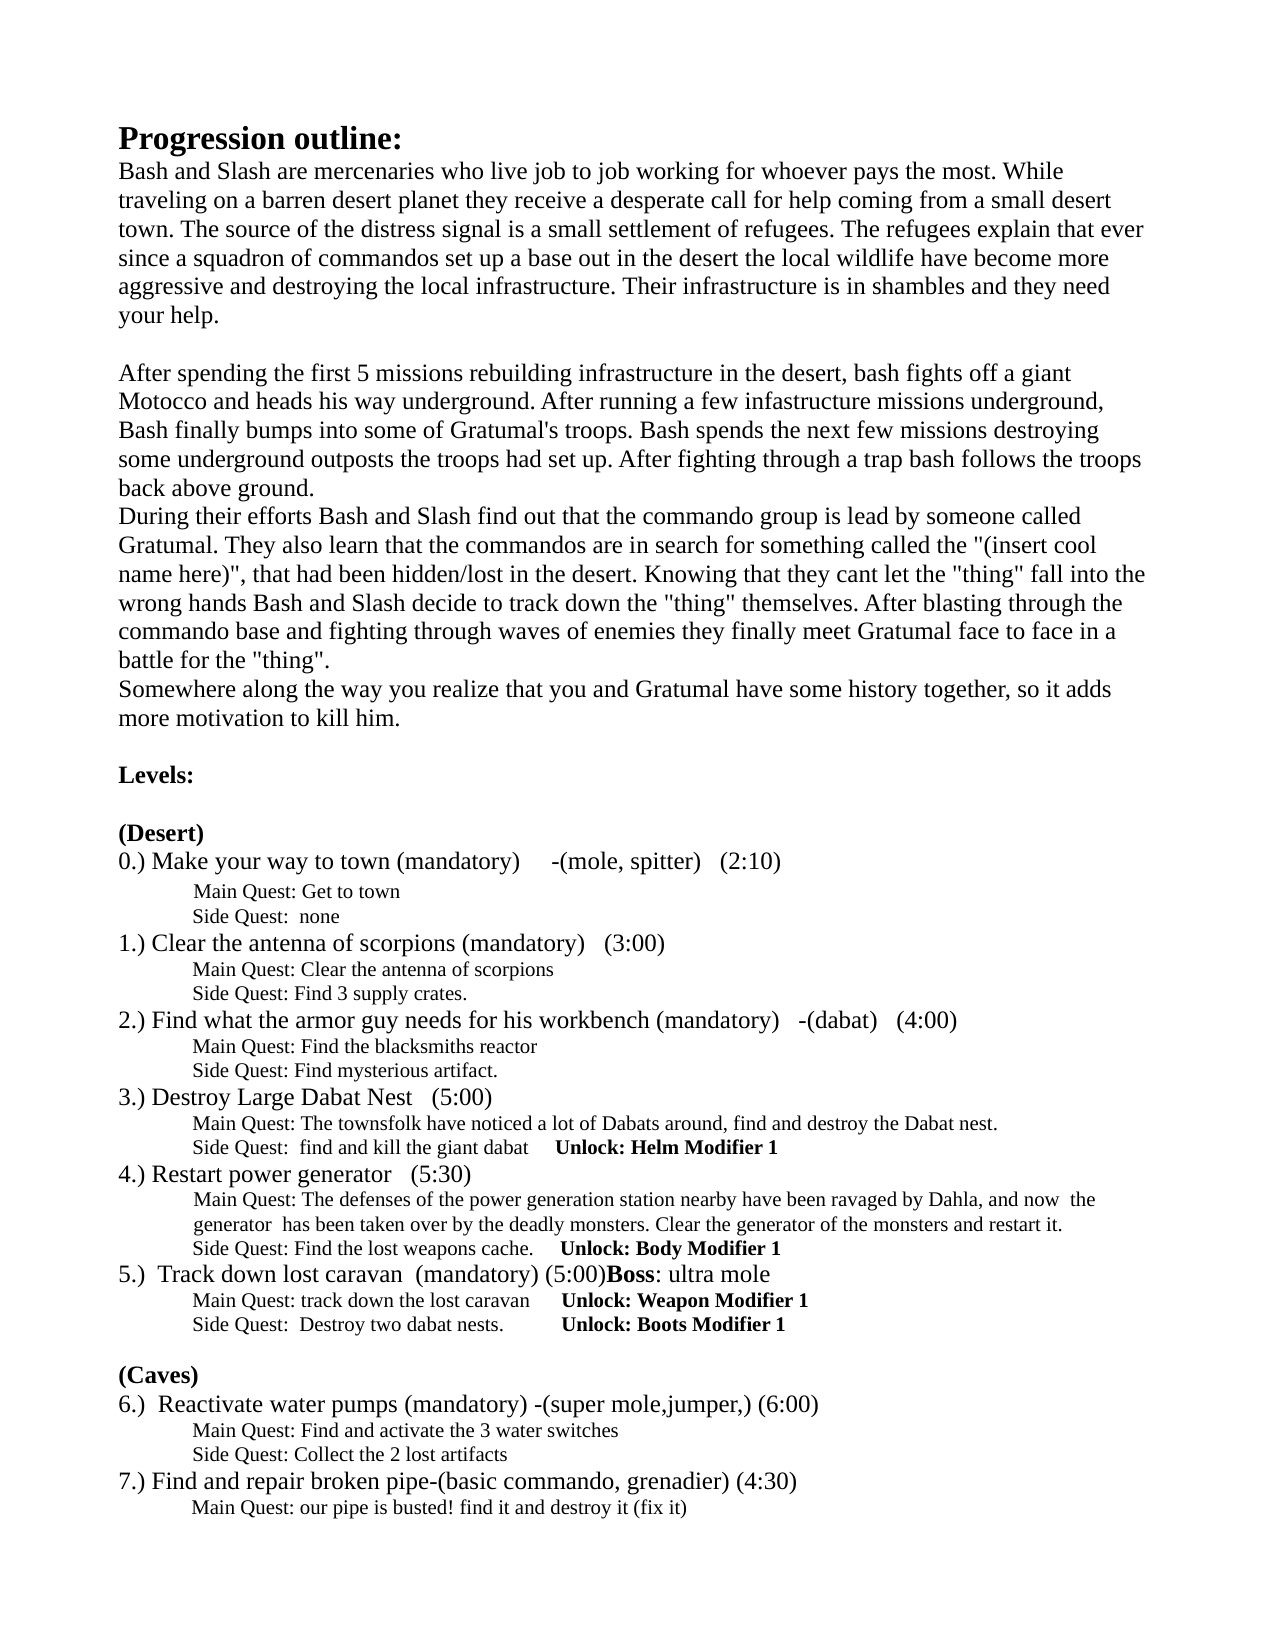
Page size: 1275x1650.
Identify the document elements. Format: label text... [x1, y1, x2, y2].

text Main Quest: The defenses of the power generation station nearby have been ravaged by Dahla, and now the generator has been taken over by the deadly monsters. Clear the generator of the monsters and restart it. [193, 1187, 1157, 1236]
text Main Quest: Find the blacksmiths reactor [118, 1034, 1157, 1058]
text 3.) Destroy Large Dabat Nest (5:00) [118, 1082, 1157, 1111]
text Main Quest: The townsfolk have noticed a lot of Dabats around, find and destroy the Dabat nest. [118, 1111, 1157, 1134]
text Main Quest: track down the lost caravan Unlock: Weapon Modifier 1 [118, 1288, 1157, 1312]
text During their efforts Bash and Slash find out that the commando group is lead by someone called Gratumal. They also learn that the commandos are in search for something called the "(insert cool name here)", that had been hidden/lost in the desert. Knowing that they cant let the "thing" fall into the wrong hands Bash and Slash decide to track down the "thing" themselves. After blasting through the commando base and fighting through waves of enemies they finally meet Gratumal face to face in a battle for the "thing". [118, 501, 1157, 674]
text 6.) Reactivate water pumps (mandatory) -(super mole,jumper,) (6:00) [118, 1389, 1157, 1418]
text Side Quest: Find the lost weapons cache. Unlock: Body Modifier 1 [118, 1236, 1157, 1259]
text Side Quest: Destroy two dabat nests. Unlock: Boots Modifier 1 [118, 1312, 1157, 1336]
text (Caves) [118, 1361, 1157, 1389]
text After spending the first 5 missions rebuilding infrastructure in the desert, bash fights off a giant Motocco and heads his way underground. After running a few infastructure missions underground, Bash finally bumps into some of Gratumal's troops. Bash spends the next few missions destroying some underground outposts the troops had set up. After fighting through a trap bash follows the troops back above ground. [118, 358, 1157, 501]
text Main Quest: Clear the antenna of scorpions [118, 957, 1157, 981]
text Somewhere along the way you realize that you and Gratumal have some history together, so it adds more motivation to kill him. [118, 674, 1157, 731]
text Side Quest: Find mysterious artifact. [118, 1058, 1157, 1082]
text Progression outline: [118, 118, 1157, 156]
text 0.) Make your way to town (mandatory) -(mole, spitter) (2:10) [118, 846, 1157, 875]
text 1.) Clear the antenna of scorpions (mandatory) (3:00) [118, 928, 1157, 957]
text Main Quest: Get to town [118, 875, 1157, 904]
text Side Quest: find and kill the giant dabat Unlock: Helm Modifier 1 [118, 1134, 1157, 1159]
text 7.) Find and repair broken pipe-(basic commando, grenadier) (4:30) [118, 1466, 1157, 1495]
text Main Quest: Find and activate the 3 water switches [118, 1418, 1157, 1442]
text 5.) Track down lost caravan (mandatory) (5:00)Boss: ultra mole [118, 1259, 1157, 1288]
text Side Quest: none [118, 904, 1157, 928]
text 2.) Find what the armor guy needs for his workbench (mandatory) -(dabat) (4:00) [118, 1005, 1157, 1034]
text Side Quest: Find 3 supply crates. [118, 981, 1157, 1005]
text Side Quest: Collect the 2 lost artifacts [118, 1442, 1157, 1466]
text 4.) Restart power generator (5:30) [118, 1159, 1157, 1187]
text (Desert) [118, 818, 1157, 846]
text Levels: [118, 760, 1157, 789]
text Bash and Slash are mercenaries who live job to job working for whoever pays the most. While traveling on a barren desert planet they receive a desperate call for help coming from a small desert town. The source of the distress signal is a small settlement of refugees. The refugees explain that ever since a squadron of commandos set up a base out in the desert the local wildlife have become more aggressive and destroying the local infrastructure. Their infrastructure is in shambles and they need your help. [118, 156, 1157, 329]
text Main Quest: our pipe is busted! find it and destroy it (fix it) [118, 1495, 1157, 1519]
